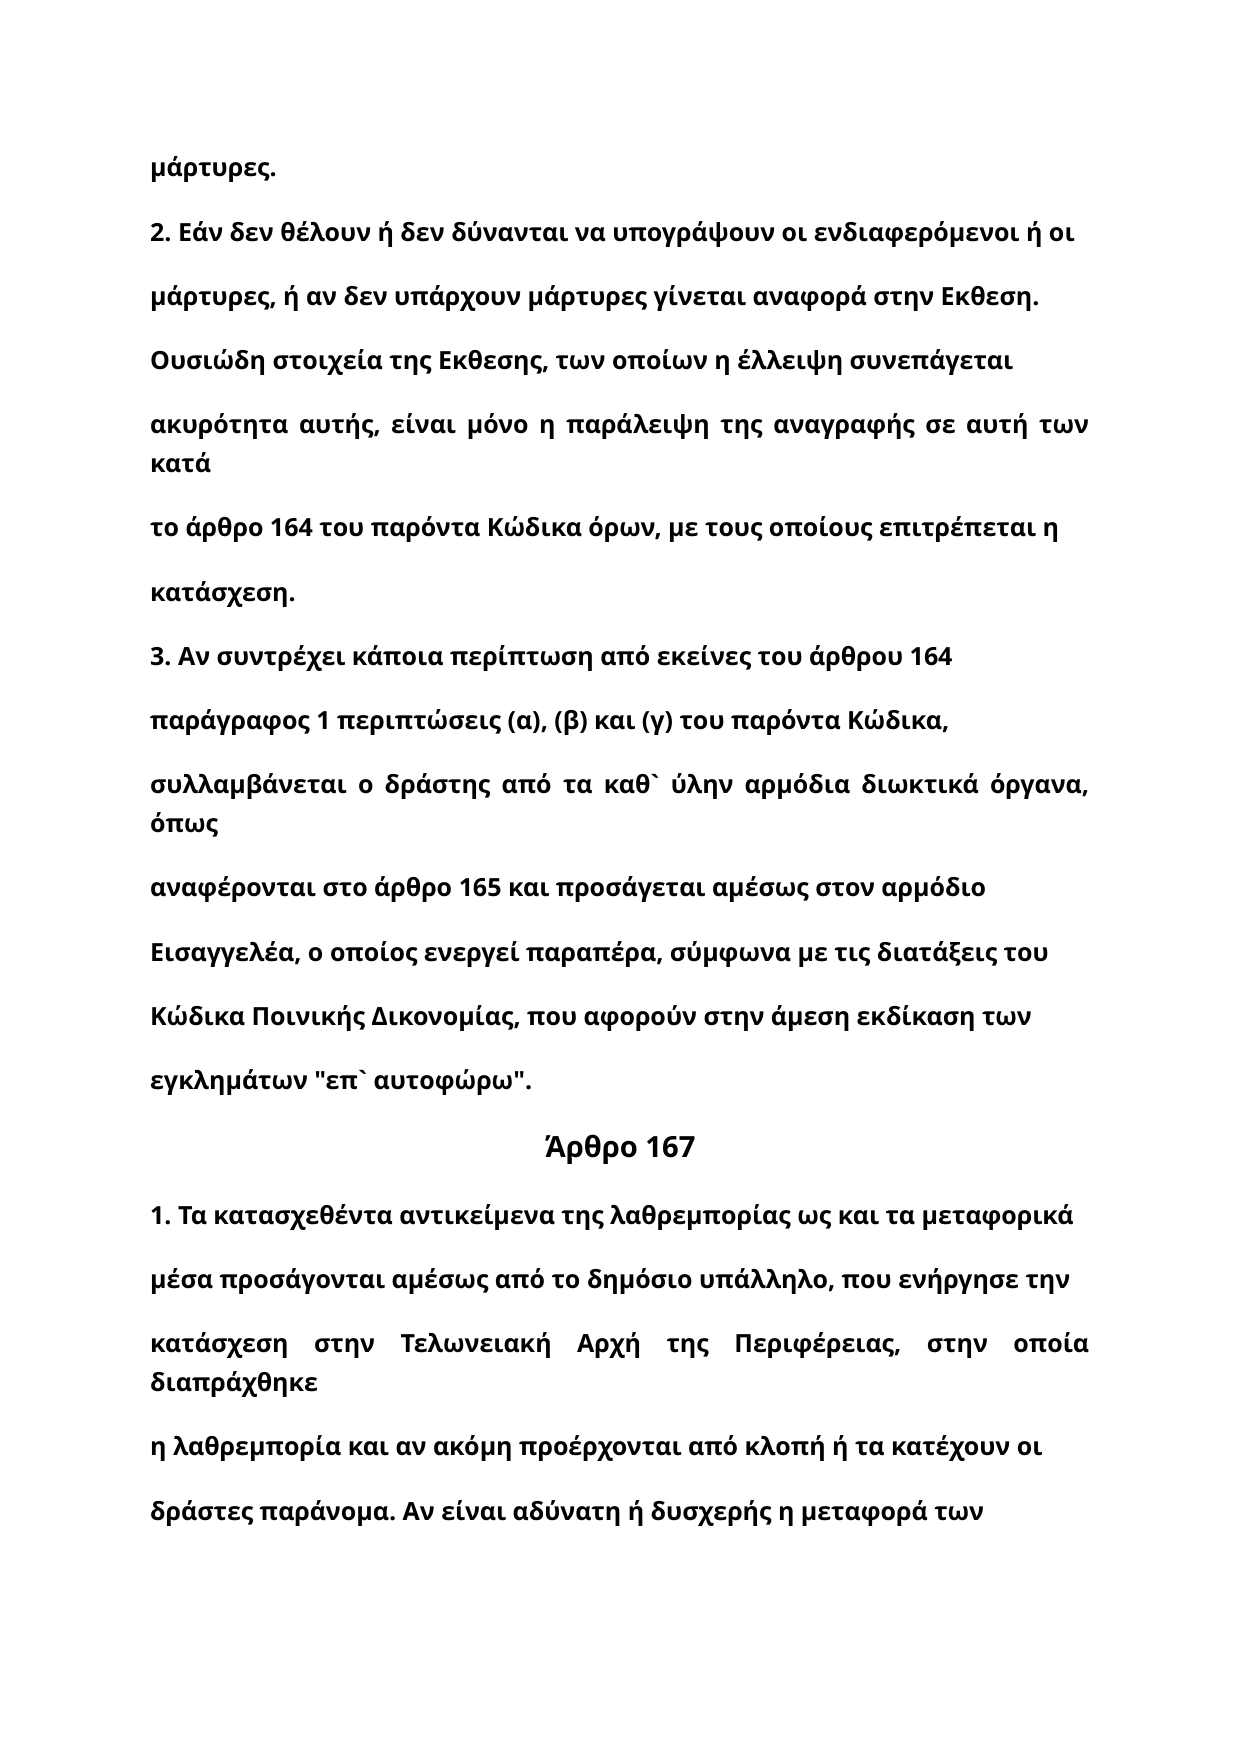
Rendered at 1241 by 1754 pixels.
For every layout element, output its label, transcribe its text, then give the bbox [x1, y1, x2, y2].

text Κώδικα Ποινικής Δικονομίας, που αφορούν στην άμεση εκδίκαση των [150, 998, 1090, 1032]
text Ουσιώδη στοιχεία της Εκθεσης, των οποίων η έλλειψη συνεπάγεται [150, 342, 1090, 377]
text Εισαγγελέα, ο οποίος ενεργεί παραπέρα, σύμφωνα με τις διατάξεις του [150, 934, 1090, 968]
text ακυρότητα αυτής, είναι μόνο η παράλειψη της αναγραφής σε αυτή των κατά [150, 407, 1090, 480]
text το άρθρο 164 του παρόντα Κώδικα όρων, με τους οποίους επιτρέπεται η [150, 510, 1090, 544]
text μάρτυρες. [150, 150, 1090, 184]
text 3. Αν συντρέχει κάποια περίπτωση από εκείνες του άρθρου 164 [150, 638, 1090, 672]
text 2. Εάν δεν θέλουν ή δεν δύνανται να υπογράψουν οι ενδιαφερόμενοι ή οι [150, 214, 1090, 248]
text κατάσχεση στην Τελωνειακή Αρχή της Περιφέρειας, στην οποία διαπράχθηκε [150, 1326, 1090, 1399]
text αναφέρονται στο άρθρο 165 και προσάγεται αμέσως στον αρμόδιο [150, 870, 1090, 904]
text κατάσχεση. [150, 574, 1090, 608]
text δράστες παράνομα. Αν είναι αδύνατη ή δυσχερής η μεταφορά των [150, 1493, 1090, 1527]
text μάρτυρες, ή αν δεν υπάρχουν μάρτυρες γίνεται αναφορά στην Εκθεση. [150, 278, 1090, 312]
text μέσα προσάγονται αμέσως από το δημόσιο υπάλληλο, που ενήργησε την [150, 1261, 1090, 1296]
text εγκλημάτων "επ` αυτοφώρω". [150, 1062, 1090, 1097]
text παράγραφος 1 περιπτώσεις (α), (β) και (γ) του παρόντα Κώδικα, [150, 702, 1090, 737]
text η λαθρεμπορία και αν ακόμη προέρχονται από κλοπή ή τα κατέχουν οι [150, 1429, 1090, 1463]
subtitle Άρθρο 167 [150, 1127, 1090, 1166]
text συλλαμβάνεται ο δράστης από τα καθ` ύλην αρμόδια διωκτικά όργανα, όπως [150, 767, 1090, 840]
text 1. Τα κατασχεθέντα αντικείμενα της λαθρεμπορίας ως και τα μεταφορικά [150, 1197, 1090, 1231]
